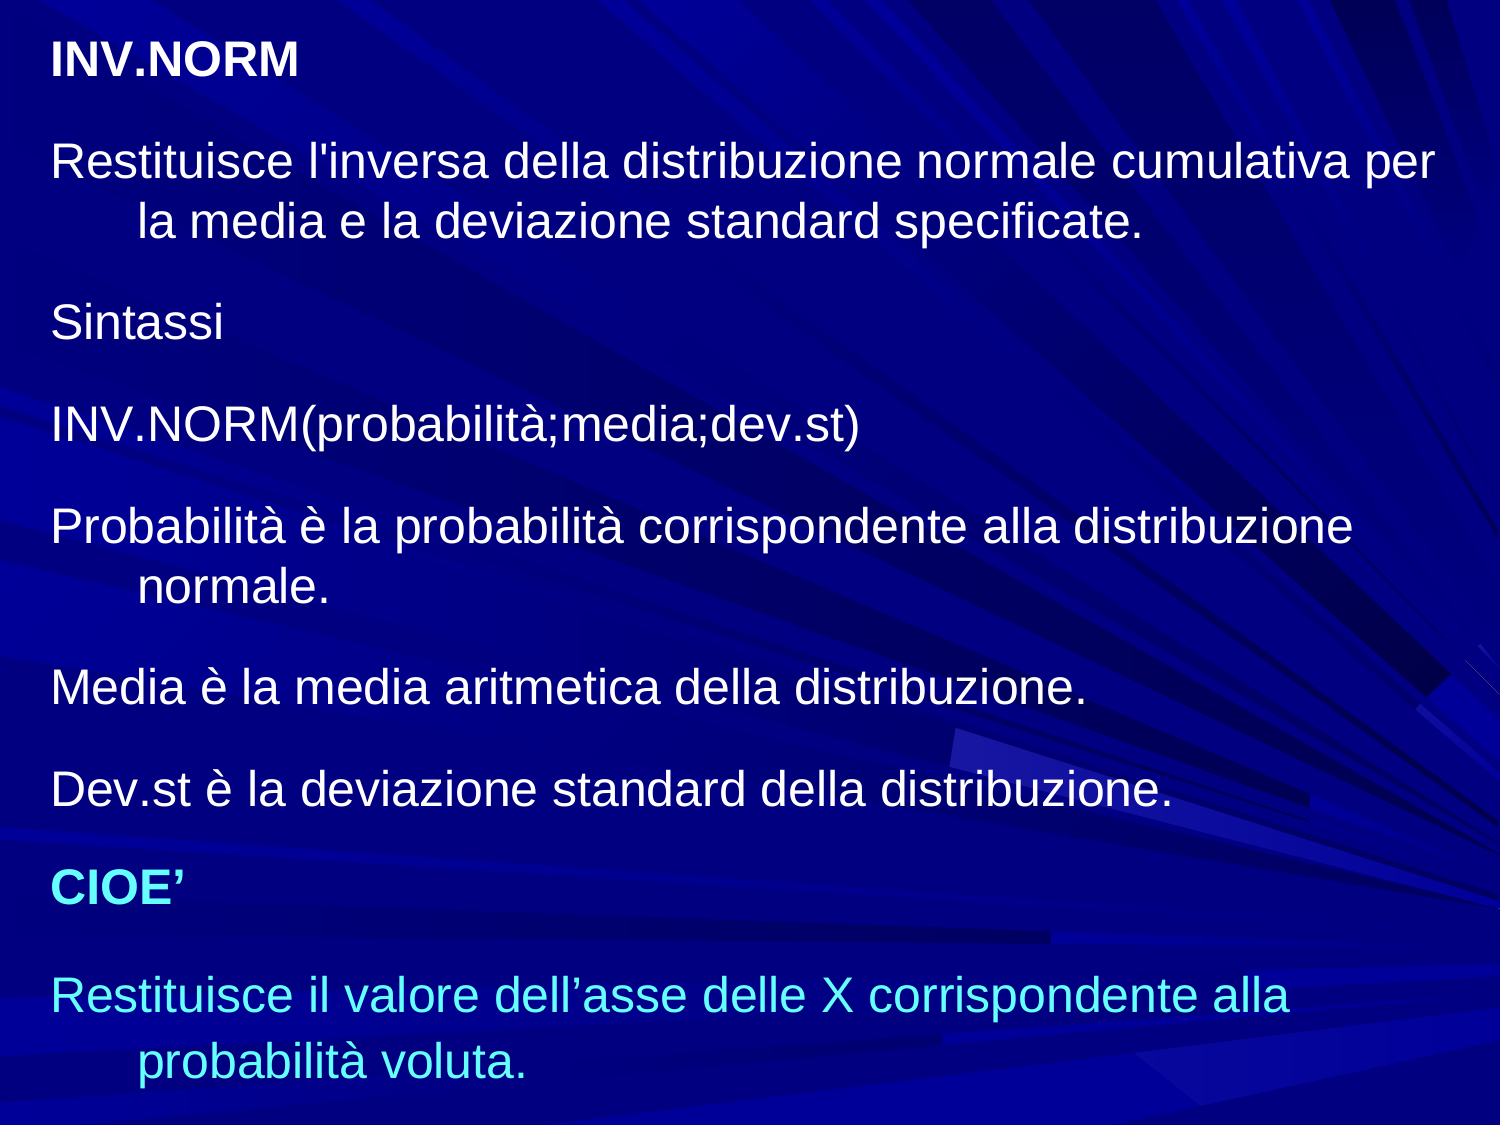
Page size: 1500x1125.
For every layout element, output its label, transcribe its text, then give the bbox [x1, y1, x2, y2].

text_box CIOE’ Restituisce il valore dell’asse delle X corrispondente alla probabilità voluta. [35, 840, 1471, 1096]
text_box INV.NORM Restituisce l'inversa della distribuzione normale cumulativa per la media e la deviazione standard specificate. Sintassi INV.NORM(probabilità;media;dev.st) Probabilità è la probabilità corrispondente alla distribuzione normale. Media è la media aritmetica della distribuzione. Dev.st è la deviazione standard della distribuzione. [35, 18, 1471, 825]
